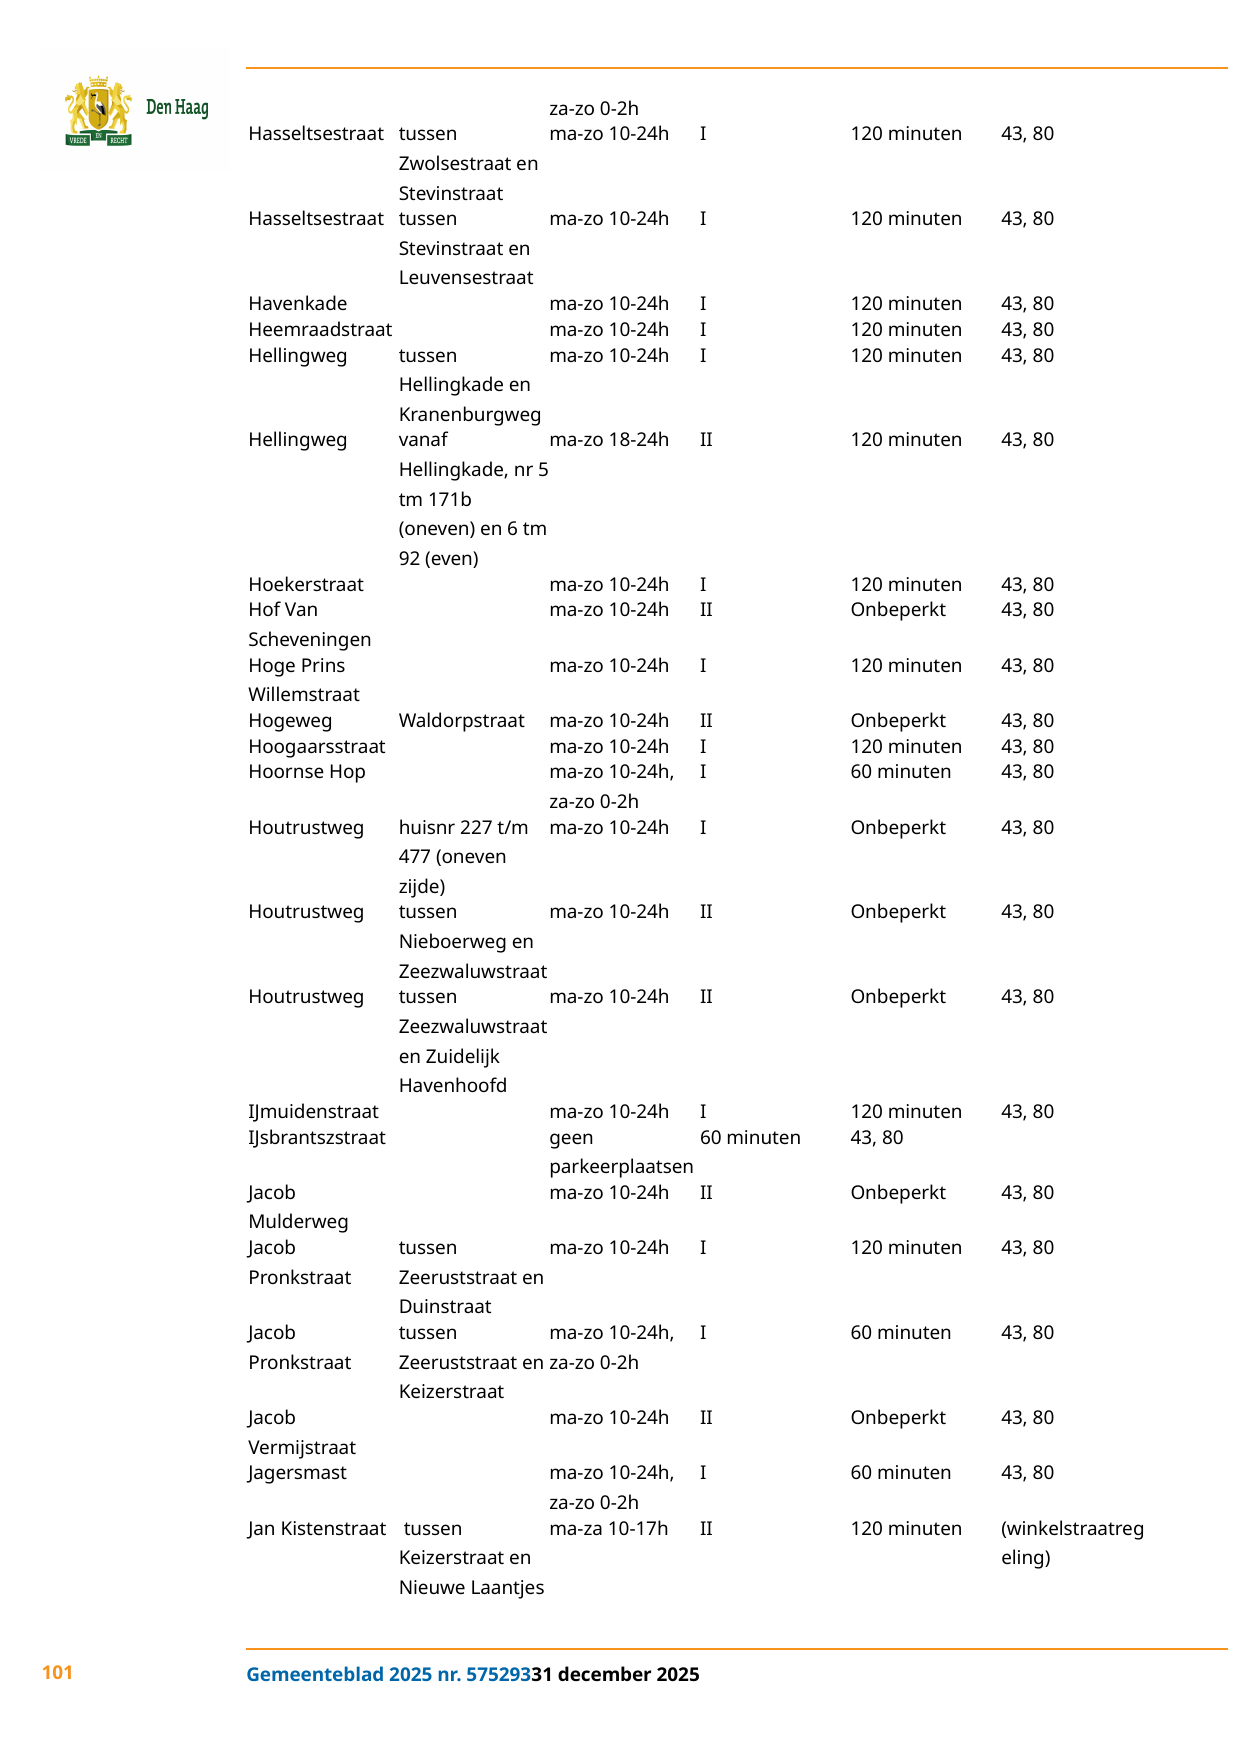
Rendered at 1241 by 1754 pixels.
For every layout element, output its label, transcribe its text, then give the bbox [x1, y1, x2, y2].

table_cell [399, 1179, 549, 1234]
table_cell ma-zo 10-24h [549, 1235, 700, 1319]
table_cell ma-zo 10-24h [549, 1098, 700, 1124]
table_cell 120 minuten [850, 121, 1001, 205]
table_cell I [700, 342, 850, 427]
table_cell ma-zo 10-24h [549, 733, 700, 758]
table_cell I [700, 759, 850, 814]
table_cell ma-zo 10-24h, za-zo 0-2h [549, 1460, 700, 1515]
table_cell Hasseltsestraat [248, 205, 398, 290]
table_cell za-zo 0-2h [549, 95, 700, 121]
table_cell Havenkade [248, 290, 398, 316]
table_cell tussen Nieboerweg en Zeezwaluwstraat [399, 899, 549, 984]
table_cell Houtrustweg [248, 984, 398, 1098]
table_cell Jacob Vermijstraat [248, 1404, 398, 1459]
table_cell 43, 80 [1001, 121, 1152, 205]
table_cell Onbeperkt [850, 1404, 1001, 1459]
table_cell [399, 290, 549, 316]
picture [41, 47, 231, 172]
table_cell [850, 95, 1001, 121]
table_cell Onbeperkt [850, 1179, 1001, 1234]
table_cell 43, 80 [1001, 652, 1152, 707]
table_cell 43, 80 [1001, 733, 1152, 758]
table_cell [399, 1460, 549, 1515]
table_cell 43, 80 [1001, 759, 1152, 814]
table_cell ma-zo 10-24h [549, 205, 700, 290]
table_cell ma-zo 10-24h [549, 121, 700, 205]
table_cell [399, 1404, 549, 1459]
table_cell 43, 80 [1001, 571, 1152, 596]
table_cell I [700, 1235, 850, 1319]
table_cell II [700, 1404, 850, 1459]
table_cell (winkelstraatregeling) [1001, 1515, 1152, 1600]
table_cell Hellingweg [248, 427, 398, 571]
table_cell Hof Van Scheveningen [248, 596, 398, 652]
table_cell II [700, 427, 850, 571]
table_cell I [700, 1460, 850, 1515]
table_cell 43, 80 [1001, 814, 1152, 899]
table_cell I [700, 1098, 850, 1124]
table_cell ma-zo 10-24h, za-zo 0-2h [549, 1319, 700, 1404]
table_cell 120 minuten [850, 316, 1001, 342]
table_cell II [700, 707, 850, 733]
table_cell I [700, 652, 850, 707]
table_cell ma-zo 10-24h [549, 1179, 700, 1234]
table_cell ma-zo 10-24h [549, 814, 700, 899]
table_cell [399, 733, 549, 758]
table_cell [399, 759, 549, 814]
table_cell tussen Keizerstraat en Nieuwe Laantjes [399, 1515, 549, 1600]
table_cell tussen Zwolsestraat en Stevinstraat [399, 121, 549, 205]
table_cell Onbeperkt [850, 707, 1001, 733]
table_cell [248, 95, 398, 121]
table_cell 120 minuten [850, 733, 1001, 758]
table_cell ma-zo 18-24h [549, 427, 700, 571]
table_cell [1001, 95, 1152, 121]
table_cell huisnr 227 t/m 477 (oneven zijde) [399, 814, 549, 899]
table_cell ma-zo 10-24h [549, 707, 700, 733]
table_cell [399, 95, 549, 121]
table_cell II [700, 1179, 850, 1234]
table_cell 43, 80 [1001, 1179, 1152, 1234]
table_cell Hoornse Hop [248, 759, 398, 814]
table_cell Hogeweg [248, 707, 398, 733]
table_cell 43, 80 [1001, 316, 1152, 342]
table_cell 43, 80 [1001, 596, 1152, 652]
table_cell Jacob Pronkstraat [248, 1319, 398, 1404]
table_cell Hasseltsestraat [248, 121, 398, 205]
table_cell [399, 596, 549, 652]
table_cell I [700, 316, 850, 342]
table_cell ma-zo 10-24h [549, 596, 700, 652]
table_cell 43, 80 [850, 1124, 1001, 1179]
table_cell ma-zo 10-24h [549, 652, 700, 707]
table_cell ma-za 10-17h [549, 1515, 700, 1600]
table_cell 60 minuten [850, 1460, 1001, 1515]
table_cell 43, 80 [1001, 984, 1152, 1098]
table_cell I [700, 121, 850, 205]
table_cell II [700, 899, 850, 984]
table_cell tussen Zeezwaluwstraat en Zuidelijk Havenhoofd [399, 984, 549, 1098]
table_cell tussen Zeeruststraat en Duinstraat [399, 1235, 549, 1319]
table_cell I [700, 571, 850, 596]
table_cell I [700, 814, 850, 899]
table_cell vanaf Hellingkade, nr 5 tm 171b (oneven) en 6 tm 92 (even) [399, 427, 549, 571]
table_cell Onbeperkt [850, 814, 1001, 899]
table_cell 43, 80 [1001, 342, 1152, 427]
table_cell Onbeperkt [850, 984, 1001, 1098]
table_cell 120 minuten [850, 571, 1001, 596]
table_cell 60 minuten [700, 1124, 850, 1179]
table_cell Houtrustweg [248, 814, 398, 899]
table_cell Hoekerstraat [248, 571, 398, 596]
table_cell II [700, 1515, 850, 1600]
table_cell ma-zo 10-24h [549, 290, 700, 316]
table_cell Hoge Prins Willemstraat [248, 652, 398, 707]
table_cell 120 minuten [850, 205, 1001, 290]
table_cell Jacob Mulderweg [248, 1179, 398, 1234]
table_cell 60 minuten [850, 1319, 1001, 1404]
table_cell ma-zo 10-24h [549, 342, 700, 427]
table_cell 43, 80 [1001, 1404, 1152, 1459]
table_cell 120 minuten [850, 652, 1001, 707]
table_cell 43, 80 [1001, 1319, 1152, 1404]
table_cell [399, 1098, 549, 1124]
table_cell IJmuidenstraat [248, 1098, 398, 1124]
table_cell [399, 652, 549, 707]
table_cell 43, 80 [1001, 427, 1152, 571]
table_cell 120 minuten [850, 1098, 1001, 1124]
table_cell I [700, 1319, 850, 1404]
table_cell ma-zo 10-24h [549, 899, 700, 984]
table_cell IJsbrantszstraat [248, 1124, 398, 1179]
table_cell 43, 80 [1001, 290, 1152, 316]
table_cell 60 minuten [850, 759, 1001, 814]
table_cell Houtrustweg [248, 899, 398, 984]
table_cell Jan Kistenstraat [248, 1515, 398, 1600]
table_cell 43, 80 [1001, 205, 1152, 290]
table_cell 120 minuten [850, 290, 1001, 316]
table_cell [399, 1124, 549, 1179]
table_cell Onbeperkt [850, 899, 1001, 984]
table_cell I [700, 205, 850, 290]
table_cell ma-zo 10-24h [549, 316, 700, 342]
table_cell 43, 80 [1001, 1098, 1152, 1124]
table_cell 43, 80 [1001, 707, 1152, 733]
table_cell tussen Stevinstraat en Leuvensestraat [399, 205, 549, 290]
table_cell I [700, 733, 850, 758]
table_cell 120 minuten [850, 1515, 1001, 1600]
table_cell Hoogaarsstraat [248, 733, 398, 758]
table_cell Jacob Pronkstraat [248, 1235, 398, 1319]
table_cell 43, 80 [1001, 1460, 1152, 1515]
table_cell 120 minuten [850, 342, 1001, 427]
table_cell ma-zo 10-24h, za-zo 0-2h [549, 759, 700, 814]
table_cell Onbeperkt [850, 596, 1001, 652]
table_cell tussen Hellingkade en Kranenburgweg [399, 342, 549, 427]
table_cell 120 minuten [850, 427, 1001, 571]
table_cell [399, 571, 549, 596]
table_cell tussen Zeeruststraat en Keizerstraat [399, 1319, 549, 1404]
table_cell ma-zo 10-24h [549, 571, 700, 596]
table_cell Waldorpstraat [399, 707, 549, 733]
table_cell [700, 95, 850, 121]
table_cell Jagersmast [248, 1460, 398, 1515]
table_cell II [700, 596, 850, 652]
table_cell II [700, 984, 850, 1098]
table_cell ma-zo 10-24h [549, 984, 700, 1098]
table_cell 43, 80 [1001, 899, 1152, 984]
table_cell I [700, 290, 850, 316]
table_cell 120 minuten [850, 1235, 1001, 1319]
table_cell ma-zo 10-24h [549, 1404, 700, 1459]
table_cell 43, 80 [1001, 1235, 1152, 1319]
table_cell [1001, 1124, 1152, 1179]
table_cell [399, 316, 549, 342]
table_cell geen parkeerplaatsen [549, 1124, 700, 1179]
table_cell Hellingweg [248, 342, 398, 427]
table_cell Heemraadstraat [248, 316, 398, 342]
